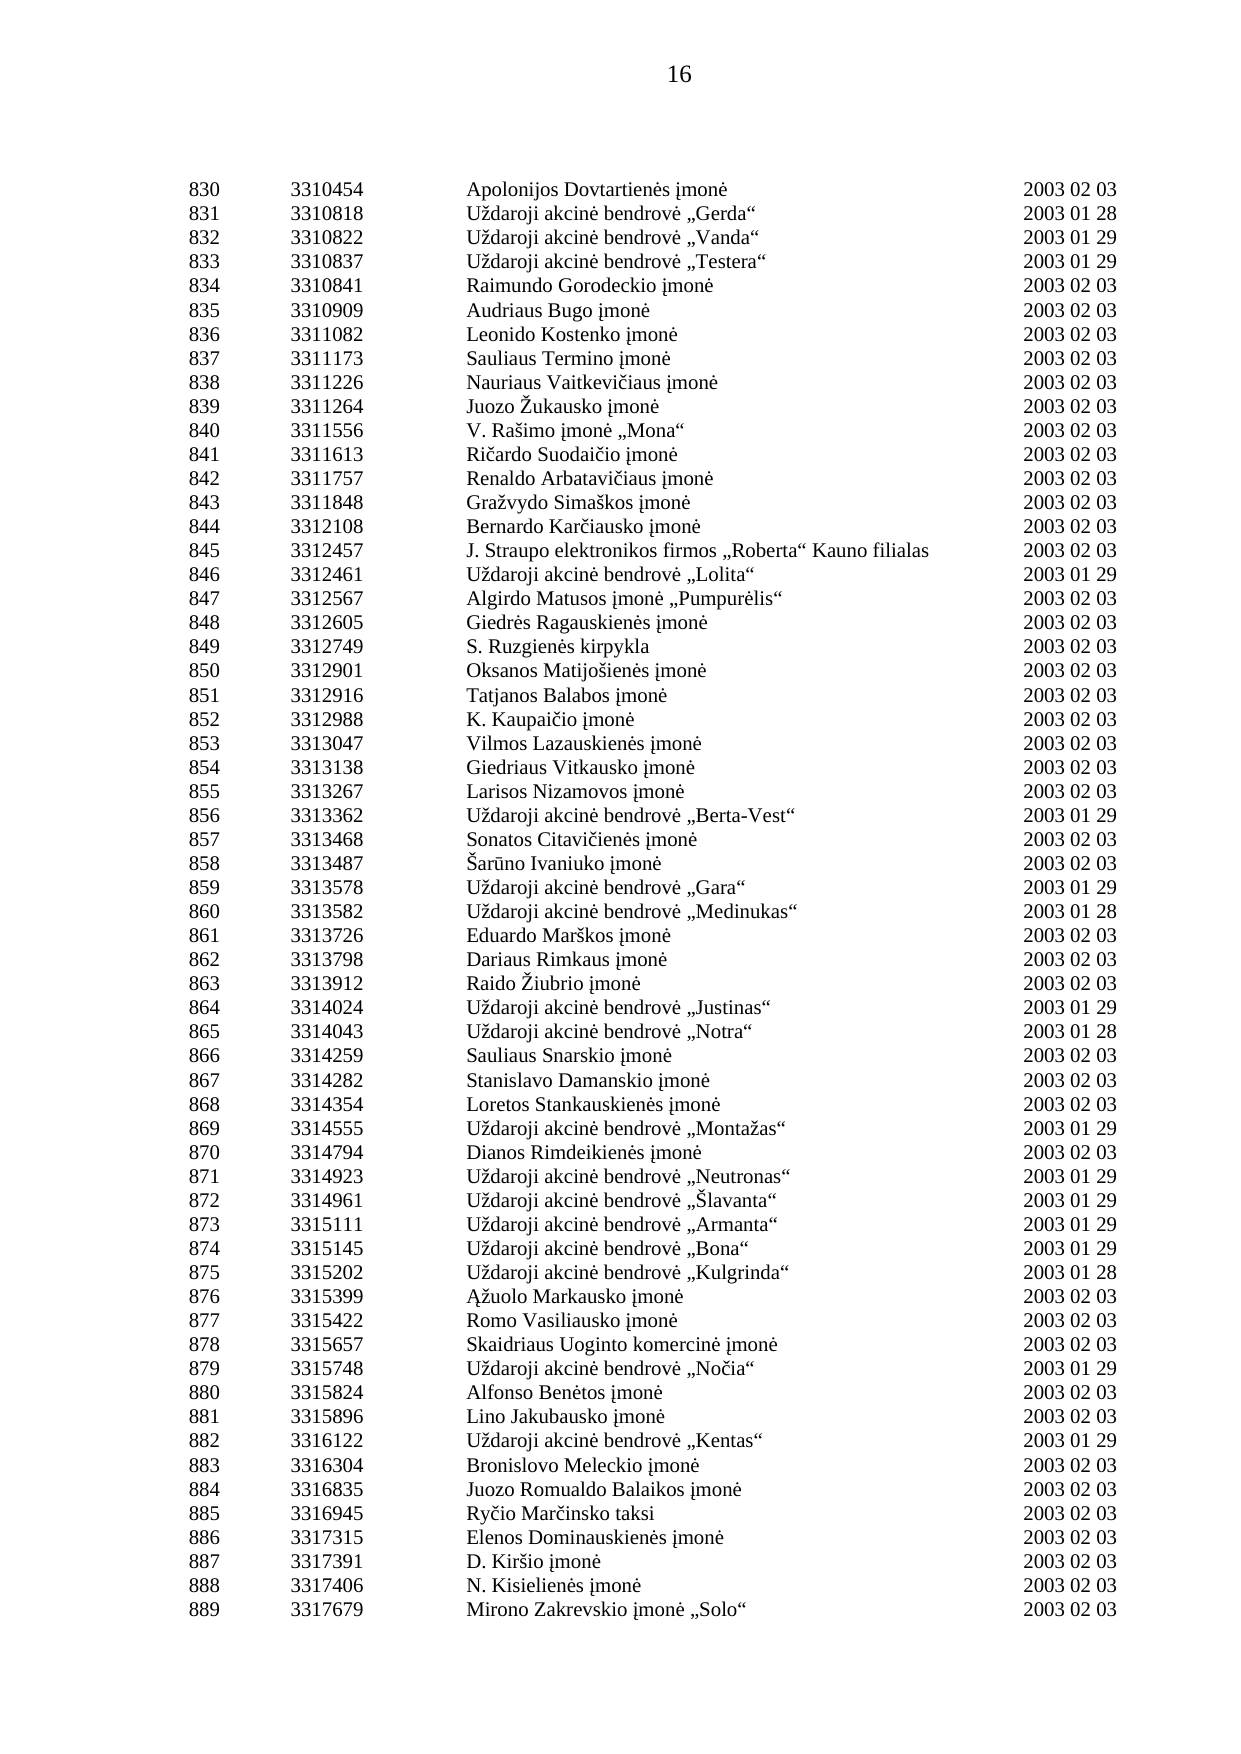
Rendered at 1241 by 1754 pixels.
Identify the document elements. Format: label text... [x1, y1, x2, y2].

table_cell 3315422 [279, 1308, 455, 1332]
table_cell Larisos Nizamovos įmonė [455, 779, 1012, 803]
table_cell 852 [177, 707, 279, 731]
table_cell 3317406 [279, 1573, 455, 1597]
table_cell 879 [177, 1356, 279, 1380]
table_cell 836 [177, 322, 279, 346]
table_cell 2003 01 29 [1012, 1236, 1181, 1260]
table_cell 856 [177, 803, 279, 827]
table_cell 2003 02 03 [1012, 1525, 1181, 1549]
table_cell 3310454 [279, 177, 455, 201]
table_cell 841 [177, 442, 279, 466]
table_cell 868 [177, 1092, 279, 1116]
table_cell 845 [177, 538, 279, 562]
table_cell 849 [177, 634, 279, 658]
table_cell Sauliaus Termino įmonė [455, 346, 1012, 370]
table_cell 838 [177, 370, 279, 394]
table_cell 2003 01 29 [1012, 249, 1181, 273]
table_cell 2003 02 03 [1012, 1140, 1181, 1164]
table_cell 3313138 [279, 755, 455, 779]
table_cell 3311264 [279, 394, 455, 418]
table_cell 2003 02 03 [1012, 1284, 1181, 1308]
table_cell 3312605 [279, 610, 455, 634]
table_cell 3314024 [279, 995, 455, 1019]
table_cell 2003 02 03 [1012, 298, 1181, 322]
table_cell 858 [177, 851, 279, 875]
table_cell 2003 02 03 [1012, 1044, 1181, 1067]
table_cell Renaldo Arbatavičiaus įmonė [455, 466, 1012, 490]
table_cell Skaidriaus Uoginto komercinė įmonė [455, 1332, 1012, 1356]
table_cell 3313582 [279, 899, 455, 923]
table_cell 3314794 [279, 1140, 455, 1164]
table_cell Uždaroji akcinė bendrovė „Testera“ [455, 249, 1012, 273]
table_cell 861 [177, 923, 279, 947]
table_cell 3314043 [279, 1019, 455, 1043]
table_cell 3313726 [279, 923, 455, 947]
table_cell 3312901 [279, 659, 455, 682]
table_cell 2003 02 03 [1012, 394, 1181, 418]
table_cell 3311757 [279, 466, 455, 490]
table_cell 2003 02 03 [1012, 370, 1181, 394]
table_cell Bernardo Karčiausko įmonė [455, 514, 1012, 538]
table_cell 2003 02 03 [1012, 923, 1181, 947]
table_cell Raido Žiubrio įmonė [455, 971, 1012, 995]
table_cell Uždaroji akcinė bendrovė „Montažas“ [455, 1116, 1012, 1140]
table_cell 2003 02 03 [1012, 947, 1181, 971]
table_cell 3316945 [279, 1501, 455, 1525]
table_cell 2003 02 03 [1012, 1092, 1181, 1116]
table_cell 2003 02 03 [1012, 1501, 1181, 1525]
table_cell Juozo Žukausko įmonė [455, 394, 1012, 418]
table_cell 850 [177, 659, 279, 682]
table_cell 2003 02 03 [1012, 659, 1181, 682]
table_cell 2003 02 03 [1012, 274, 1181, 297]
table_cell 3311848 [279, 490, 455, 514]
table_cell J. Straupo elektronikos firmos „Roberta“ Kauno filialas [455, 538, 1012, 562]
table_cell 3312108 [279, 514, 455, 538]
table_cell 842 [177, 466, 279, 490]
table_cell Šarūno Ivaniuko įmonė [455, 851, 1012, 875]
table_cell 3313047 [279, 731, 455, 755]
table_cell 2003 02 03 [1012, 1404, 1181, 1428]
table_cell 3313468 [279, 827, 455, 851]
table_cell 2003 01 29 [1012, 875, 1181, 899]
table_cell 889 [177, 1597, 279, 1621]
table_cell 2003 02 03 [1012, 779, 1181, 803]
table_cell 3315824 [279, 1380, 455, 1404]
table_cell Uždaroji akcinė bendrovė „Gerda“ [455, 201, 1012, 225]
table_cell 3316304 [279, 1453, 455, 1477]
table_cell Juozo Romualdo Balaikos įmonė [455, 1477, 1012, 1501]
table_cell Elenos Dominauskienės įmonė [455, 1525, 1012, 1549]
table_cell 2003 02 03 [1012, 1308, 1181, 1332]
table_cell N. Kisielienės įmonė [455, 1573, 1012, 1597]
table_cell 3315748 [279, 1356, 455, 1380]
table_cell 2003 02 03 [1012, 346, 1181, 370]
table_cell 3313798 [279, 947, 455, 971]
table_cell 3317391 [279, 1549, 455, 1573]
table_cell 2003 02 03 [1012, 1573, 1181, 1597]
table_cell 871 [177, 1164, 279, 1188]
table_cell 873 [177, 1212, 279, 1236]
table_cell 2003 02 03 [1012, 514, 1181, 538]
table_cell 844 [177, 514, 279, 538]
table_cell Uždaroji akcinė bendrovė „Justinas“ [455, 995, 1012, 1019]
table_cell 839 [177, 394, 279, 418]
table_cell 3315145 [279, 1236, 455, 1260]
table_cell 2003 01 29 [1012, 1212, 1181, 1236]
table_cell 860 [177, 899, 279, 923]
table_cell 882 [177, 1429, 279, 1452]
table_cell 3316122 [279, 1429, 455, 1452]
table_cell 834 [177, 274, 279, 297]
table_cell 2003 02 03 [1012, 490, 1181, 514]
table_cell 3311613 [279, 442, 455, 466]
table_cell 883 [177, 1453, 279, 1477]
table_cell Uždaroji akcinė bendrovė „Vanda“ [455, 225, 1012, 249]
table_cell 2003 02 03 [1012, 1597, 1181, 1621]
table_cell Uždaroji akcinė bendrovė „Kentas“ [455, 1429, 1012, 1452]
table_cell 3315399 [279, 1284, 455, 1308]
table_cell 875 [177, 1260, 279, 1284]
table_cell 3314961 [279, 1188, 455, 1212]
table_cell 3310822 [279, 225, 455, 249]
table_cell 830 [177, 177, 279, 201]
table_cell Uždaroji akcinė bendrovė „Šlavanta“ [455, 1188, 1012, 1212]
table_cell 3315111 [279, 1212, 455, 1236]
table_cell 3313362 [279, 803, 455, 827]
table_cell Dariaus Rimkaus įmonė [455, 947, 1012, 971]
table_cell 3311226 [279, 370, 455, 394]
table_cell Ąžuolo Markausko įmonė [455, 1284, 1012, 1308]
table_cell 877 [177, 1308, 279, 1332]
table_cell 843 [177, 490, 279, 514]
table_cell 2003 02 03 [1012, 1380, 1181, 1404]
table_cell Tatjanos Balabos įmonė [455, 683, 1012, 707]
table_cell 887 [177, 1549, 279, 1573]
table_cell 2003 02 03 [1012, 683, 1181, 707]
table_cell 857 [177, 827, 279, 851]
table_cell 3317315 [279, 1525, 455, 1549]
table_cell 3311173 [279, 346, 455, 370]
table_cell Alfonso Benėtos įmonė [455, 1380, 1012, 1404]
table_cell Loretos Stankauskienės įmonė [455, 1092, 1012, 1116]
table_cell 2003 01 29 [1012, 1188, 1181, 1212]
table_cell 2003 02 03 [1012, 1332, 1181, 1356]
table_cell 2003 02 03 [1012, 538, 1181, 562]
table_cell Uždaroji akcinė bendrovė „Berta-Vest“ [455, 803, 1012, 827]
table_cell 2003 02 03 [1012, 1549, 1181, 1573]
table_cell 863 [177, 971, 279, 995]
table_cell Nauriaus Vaitkevičiaus įmonė [455, 370, 1012, 394]
table_cell 3312916 [279, 683, 455, 707]
table_cell Uždaroji akcinė bendrovė „Notra“ [455, 1019, 1012, 1043]
table_cell 2003 01 28 [1012, 1019, 1181, 1043]
table_cell Ričardo Suodaičio įmonė [455, 442, 1012, 466]
table_cell 2003 02 03 [1012, 971, 1181, 995]
table_cell Uždaroji akcinė bendrovė „Bona“ [455, 1236, 1012, 1260]
table_cell 831 [177, 201, 279, 225]
table_cell 2003 01 29 [1012, 1164, 1181, 1188]
table_cell Uždaroji akcinė bendrovė „Medinukas“ [455, 899, 1012, 923]
table_cell 865 [177, 1019, 279, 1043]
table_cell 867 [177, 1068, 279, 1092]
table_cell 859 [177, 875, 279, 899]
table_cell Stanislavo Damanskio įmonė [455, 1068, 1012, 1092]
table_cell 833 [177, 249, 279, 273]
table_cell 3314354 [279, 1092, 455, 1116]
table_cell 888 [177, 1573, 279, 1597]
table_cell 866 [177, 1044, 279, 1067]
table_cell 3313487 [279, 851, 455, 875]
table_cell Audriaus Bugo įmonė [455, 298, 1012, 322]
table_cell 851 [177, 683, 279, 707]
table_cell 2003 01 28 [1012, 1260, 1181, 1284]
table_cell Uždaroji akcinė bendrovė „Lolita“ [455, 562, 1012, 586]
table_cell 3313578 [279, 875, 455, 899]
table_cell Lino Jakubausko įmonė [455, 1404, 1012, 1428]
table_cell 864 [177, 995, 279, 1019]
table_cell 3312567 [279, 586, 455, 610]
table_cell D. Kiršio įmonė [455, 1549, 1012, 1573]
table_cell Sonatos Citavičienės įmonė [455, 827, 1012, 851]
table_cell 874 [177, 1236, 279, 1260]
table_cell 3312457 [279, 538, 455, 562]
table_cell 3312461 [279, 562, 455, 586]
table_cell 2003 02 03 [1012, 586, 1181, 610]
table_cell Sauliaus Snarskio įmonė [455, 1044, 1012, 1067]
table_cell 2003 02 03 [1012, 755, 1181, 779]
table_cell 869 [177, 1116, 279, 1140]
table_cell Romo Vasiliausko įmonė [455, 1308, 1012, 1332]
table_cell 3312988 [279, 707, 455, 731]
table_cell 3313267 [279, 779, 455, 803]
table_cell 876 [177, 1284, 279, 1308]
table_cell 3311556 [279, 418, 455, 442]
table_cell 2003 02 03 [1012, 610, 1181, 634]
table_cell 3310841 [279, 274, 455, 297]
table_cell 837 [177, 346, 279, 370]
table_cell 881 [177, 1404, 279, 1428]
table_cell 2003 01 28 [1012, 201, 1181, 225]
table_cell 886 [177, 1525, 279, 1549]
table_cell 2003 01 29 [1012, 562, 1181, 586]
table_cell 2003 02 03 [1012, 1068, 1181, 1092]
table_cell 848 [177, 610, 279, 634]
table_cell Oksanos Matijošienės įmonė [455, 659, 1012, 682]
table_cell 853 [177, 731, 279, 755]
table_cell Bronislovo Meleckio įmonė [455, 1453, 1012, 1477]
table_cell 2003 02 03 [1012, 466, 1181, 490]
table_cell 3310909 [279, 298, 455, 322]
table_cell S. Ruzgienės kirpykla [455, 634, 1012, 658]
table_cell 884 [177, 1477, 279, 1501]
table_cell 3311082 [279, 322, 455, 346]
table_cell 3315896 [279, 1404, 455, 1428]
table_cell 2003 02 03 [1012, 827, 1181, 851]
table_cell 832 [177, 225, 279, 249]
table_cell Vilmos Lazauskienės įmonė [455, 731, 1012, 755]
table_cell 3314923 [279, 1164, 455, 1188]
table_cell 3315657 [279, 1332, 455, 1356]
table_cell Eduardo Marškos įmonė [455, 923, 1012, 947]
table_cell Dianos Rimdeikienės įmonė [455, 1140, 1012, 1164]
table_cell 2003 01 29 [1012, 1116, 1181, 1140]
table_cell 2003 01 29 [1012, 803, 1181, 827]
table_cell 872 [177, 1188, 279, 1212]
table_cell 2003 02 03 [1012, 177, 1181, 201]
table_cell 2003 02 03 [1012, 731, 1181, 755]
table_cell 2003 02 03 [1012, 707, 1181, 731]
table_cell Uždaroji akcinė bendrovė „Kulgrinda“ [455, 1260, 1012, 1284]
table_cell 3313912 [279, 971, 455, 995]
table_cell 2003 01 29 [1012, 995, 1181, 1019]
table_cell 3315202 [279, 1260, 455, 1284]
table_cell Uždaroji akcinė bendrovė „Nočia“ [455, 1356, 1012, 1380]
table_cell 2003 02 03 [1012, 1477, 1181, 1501]
table_cell 2003 02 03 [1012, 1453, 1181, 1477]
table_cell 3317679 [279, 1597, 455, 1621]
table_cell 3310837 [279, 249, 455, 273]
table_cell 2003 01 28 [1012, 899, 1181, 923]
table_cell Gražvydo Simaškos įmonė [455, 490, 1012, 514]
table_cell 2003 02 03 [1012, 851, 1181, 875]
table_cell K. Kaupaičio įmonė [455, 707, 1012, 731]
table_cell 2003 02 03 [1012, 634, 1181, 658]
table_cell Giedrės Ragauskienės įmonė [455, 610, 1012, 634]
table_cell Algirdo Matusos įmonė „Pumpurėlis“ [455, 586, 1012, 610]
table_cell 854 [177, 755, 279, 779]
table_cell 2003 01 29 [1012, 1356, 1181, 1380]
table_cell 3316835 [279, 1477, 455, 1501]
table_cell Uždaroji akcinė bendrovė „Neutronas“ [455, 1164, 1012, 1188]
table_cell Giedriaus Vitkausko įmonė [455, 755, 1012, 779]
table_cell 2003 01 29 [1012, 225, 1181, 249]
table_cell 840 [177, 418, 279, 442]
table_cell 3314259 [279, 1044, 455, 1067]
table_cell 2003 02 03 [1012, 418, 1181, 442]
table_cell 880 [177, 1380, 279, 1404]
table_cell 3312749 [279, 634, 455, 658]
table_cell 855 [177, 779, 279, 803]
table_cell Uždaroji akcinė bendrovė „Gara“ [455, 875, 1012, 899]
table_cell Mirono Zakrevskio įmonė „Solo“ [455, 1597, 1012, 1621]
table_cell 2003 02 03 [1012, 322, 1181, 346]
table_cell 835 [177, 298, 279, 322]
table_cell 885 [177, 1501, 279, 1525]
table_cell 3314282 [279, 1068, 455, 1092]
table_cell Leonido Kostenko įmonė [455, 322, 1012, 346]
table_cell V. Rašimo įmonė „Mona“ [455, 418, 1012, 442]
table_cell 3310818 [279, 201, 455, 225]
table_cell Apolonijos Dovtartienės įmonė [455, 177, 1012, 201]
table_cell Raimundo Gorodeckio įmonė [455, 274, 1012, 297]
table_cell 2003 01 29 [1012, 1429, 1181, 1452]
table_cell 2003 02 03 [1012, 442, 1181, 466]
table_cell 847 [177, 586, 279, 610]
table_cell Uždaroji akcinė bendrovė „Armanta“ [455, 1212, 1012, 1236]
table_cell 878 [177, 1332, 279, 1356]
table_cell 862 [177, 947, 279, 971]
table_cell Ryčio Marčinsko taksi [455, 1501, 1012, 1525]
table_cell 3314555 [279, 1116, 455, 1140]
table_cell 870 [177, 1140, 279, 1164]
table_cell 846 [177, 562, 279, 586]
